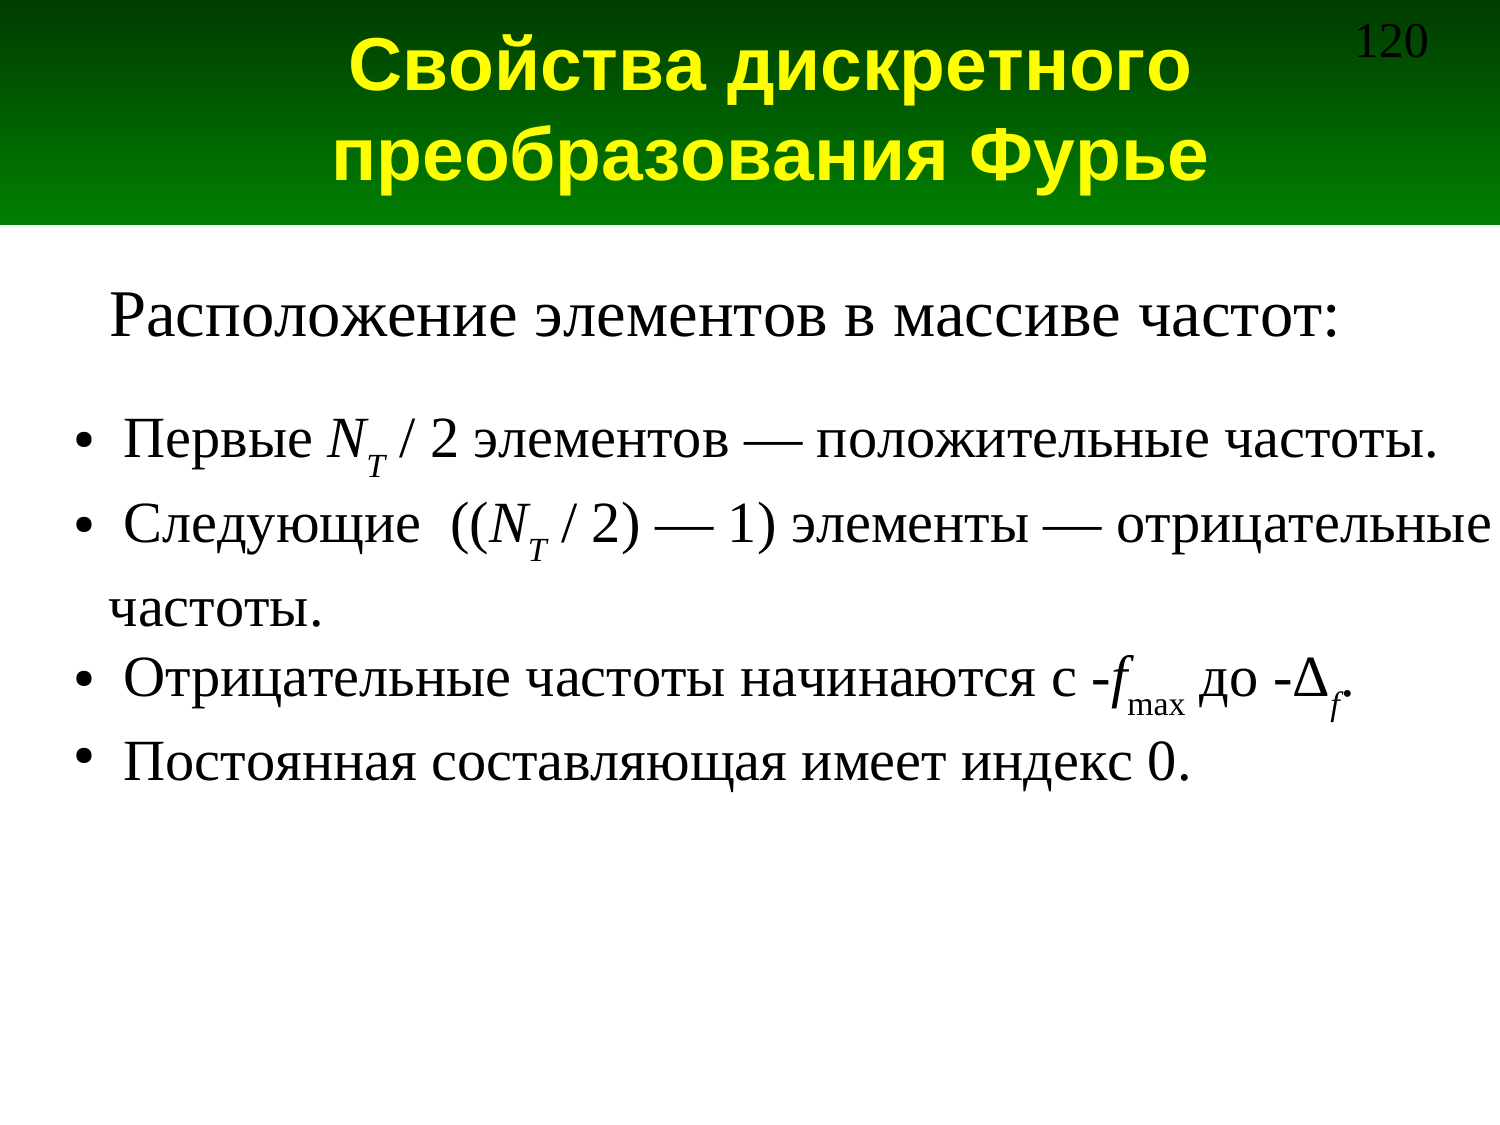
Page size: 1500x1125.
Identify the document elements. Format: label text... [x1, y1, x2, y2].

text_box Первые NT / 2 элементов — положительные частоты. Следующие ((NT / 2) — 1) элементы — отрицательные частоты. Отрицательные частоты начинаются с -fmax до -Δf. Постоянная составляющая имеет индекс 0. [58, 392, 1500, 800]
text_box Расположение элементов в массиве частот: [59, 262, 1383, 390]
title Свойства дискретного преобразования Фурье [100, 7, 1441, 204]
